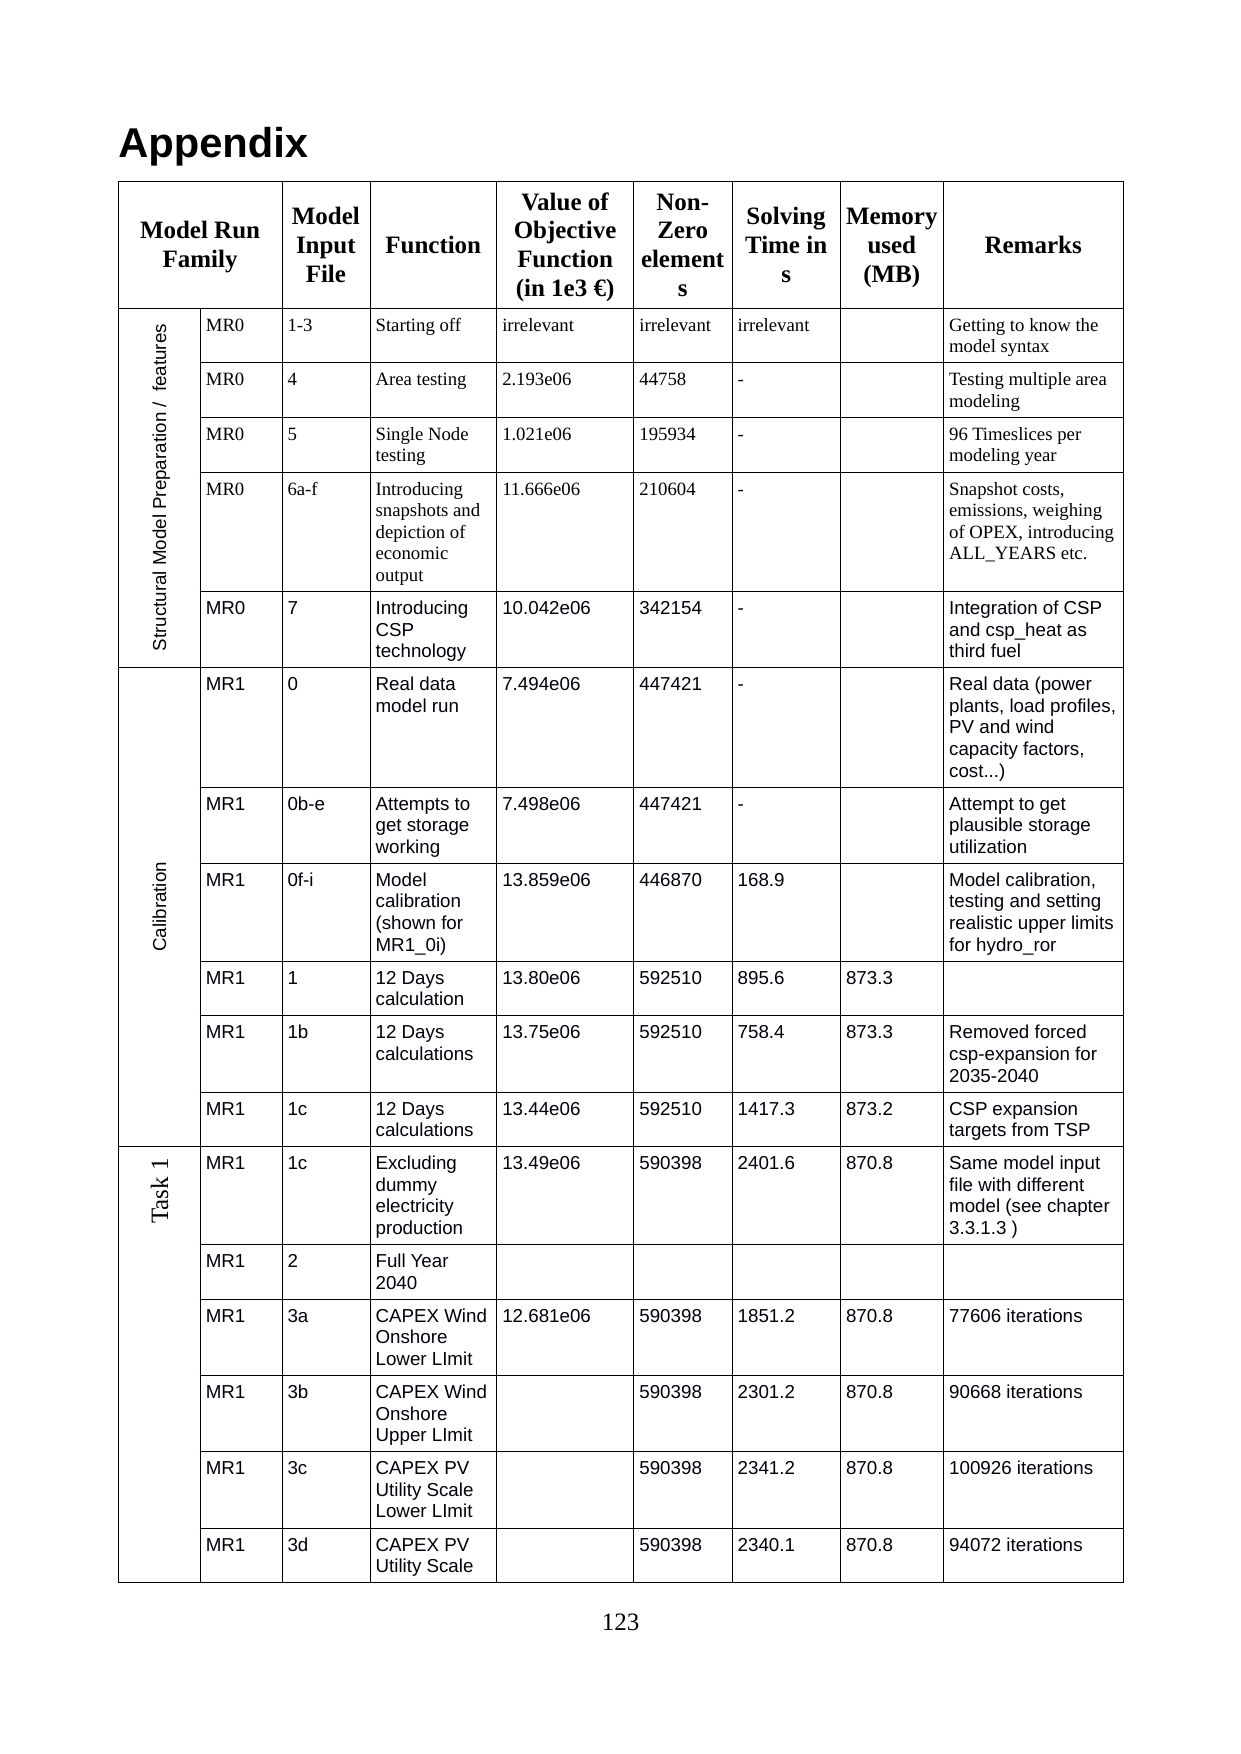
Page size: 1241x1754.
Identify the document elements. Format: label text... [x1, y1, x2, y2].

table_cell 10.042e06 [497, 592, 633, 667]
table_cell CAPEX Wind Onshore Lower LImit [371, 1300, 496, 1375]
table_cell [733, 1245, 840, 1299]
table_cell Same model input file with different model (see chapter 3.3.1.3) [944, 1147, 1123, 1244]
table_cell [841, 473, 943, 591]
table_cell MR0 [201, 592, 282, 667]
table_cell [497, 1452, 633, 1528]
table_cell 168.9 [733, 864, 840, 961]
table_cell Structural Model Preparation / features [119, 309, 200, 667]
table_cell 870.8 [841, 1376, 943, 1451]
table_cell Snapshot costs, emissions, weighing of OPEX, introducing ALL_YEARS etc. [944, 473, 1123, 591]
table_cell 446870 [634, 864, 732, 961]
table_cell 1c [283, 1093, 370, 1146]
table_cell 1c [283, 1147, 370, 1244]
subtitle Appendix [118, 118, 1122, 166]
table_cell Excluding dummy electricity production [371, 1147, 496, 1244]
table_cell 2401.6 [733, 1147, 840, 1244]
table_cell 210604 [634, 473, 732, 591]
table_cell 870.8 [841, 1300, 943, 1375]
table_cell CAPEX Wind Onshore Upper LImit [371, 1376, 496, 1451]
table_cell 447421 [634, 668, 732, 787]
table_cell - [733, 418, 840, 472]
table_cell [841, 363, 943, 417]
table_cell Single Node testing [371, 418, 496, 472]
table_cell CAPEX PV Utility Scale Lower LImit [371, 1452, 496, 1528]
table_cell - [733, 363, 840, 417]
table_cell 13.80e06 [497, 962, 633, 1015]
table_cell MR1 [201, 1093, 282, 1146]
table_cell Integration of CSP and csp_heat as third fuel [944, 592, 1123, 667]
table_cell 12 Days calculations [371, 1016, 496, 1092]
table_cell 590398 [634, 1300, 732, 1375]
table_cell 12.681e06 [497, 1300, 633, 1375]
table_cell 12 Days calculations [371, 1093, 496, 1146]
table_cell Full Year 2040 [371, 1245, 496, 1299]
table_cell 758.4 [733, 1016, 840, 1092]
table_cell 11.666e06 [497, 473, 633, 591]
table_cell [497, 1376, 633, 1451]
table_cell Introducing CSP technology [371, 592, 496, 667]
table_cell MR0 [201, 473, 282, 591]
table_cell 873.3 [841, 1016, 943, 1092]
table_cell 870.8 [841, 1529, 943, 1582]
table_cell MR0 [201, 363, 282, 417]
table_cell [944, 1245, 1123, 1299]
table_cell Testing multiple area modeling [944, 363, 1123, 417]
table_cell 3a [283, 1300, 370, 1375]
table_cell 13.75e06 [497, 1016, 633, 1092]
table_cell 100926 iterations [944, 1452, 1123, 1528]
table_cell MR1 [201, 1147, 282, 1244]
table_cell irrelevant [497, 309, 633, 362]
table_cell Area testing [371, 363, 496, 417]
table_cell MR1 [201, 788, 282, 863]
table_cell 873.3 [841, 962, 943, 1015]
table_cell CSP expansion targets from TSP [944, 1093, 1123, 1146]
table_cell Model calibration (shown for MR1_0i) [371, 864, 496, 961]
table_cell [841, 309, 943, 362]
table_cell 12 Days calculation [371, 962, 496, 1015]
table_cell 195934 [634, 418, 732, 472]
table_cell 1.021e06 [497, 418, 633, 472]
table_cell [841, 592, 943, 667]
table_cell [841, 788, 943, 863]
table_cell [841, 864, 943, 961]
table_cell 44758 [634, 363, 732, 417]
table_cell [944, 962, 1123, 1015]
table_cell 1b [283, 1016, 370, 1092]
table_cell 0b-e [283, 788, 370, 863]
table_header Non-Zero elements [634, 182, 732, 308]
table_cell 447421 [634, 788, 732, 863]
table_cell 13.49e06 [497, 1147, 633, 1244]
table_cell MR1 [201, 1016, 282, 1092]
table_cell [634, 1245, 732, 1299]
table_cell 3c [283, 1452, 370, 1528]
table_cell [497, 1245, 633, 1299]
table_cell Attempt to get plausible storage utilization [944, 788, 1123, 863]
table_cell - [733, 592, 840, 667]
table_cell MR0 [201, 309, 282, 362]
table_cell - [733, 788, 840, 863]
table_cell 2.193e06 [497, 363, 633, 417]
table_cell 90668 iterations [944, 1376, 1123, 1451]
table_cell MR1 [201, 864, 282, 961]
table_cell 2 [283, 1245, 370, 1299]
table_cell [841, 418, 943, 472]
table_cell 590398 [634, 1452, 732, 1528]
table_header Model Run Family [119, 182, 282, 308]
table_cell 13.859e06 [497, 864, 633, 961]
table_cell 592510 [634, 1016, 732, 1092]
table_cell [841, 668, 943, 787]
table_cell 592510 [634, 962, 732, 1015]
table_cell MR1 [201, 1245, 282, 1299]
table_cell 3b [283, 1376, 370, 1451]
table_cell 2341.2 [733, 1452, 840, 1528]
table_cell 590398 [634, 1376, 732, 1451]
table_header Solving Time in s [733, 182, 840, 308]
table_cell irrelevant [634, 309, 732, 362]
table_cell 1-3 [283, 309, 370, 362]
table_cell 1 [283, 962, 370, 1015]
table_header Memory used (MB) [841, 182, 943, 308]
table_cell Starting off [371, 309, 496, 362]
table_cell 4 [283, 363, 370, 417]
table_cell MR0 [201, 418, 282, 472]
table_header Function [371, 182, 496, 308]
table_cell 13.44e06 [497, 1093, 633, 1146]
table_cell Calibration [119, 668, 200, 1146]
table_cell Introducing snapshots and depiction of economic output [371, 473, 496, 591]
table_cell 895.6 [733, 962, 840, 1015]
table_cell 7 [283, 592, 370, 667]
table_cell 7.494e06 [497, 668, 633, 787]
table_cell irrelevant [733, 309, 840, 362]
table_cell Attempts to get storage working [371, 788, 496, 863]
table_cell 3d [283, 1529, 370, 1582]
table_cell 5 [283, 418, 370, 472]
table_cell 2301.2 [733, 1376, 840, 1451]
table_cell 590398 [634, 1147, 732, 1244]
table_cell 6a-f [283, 473, 370, 591]
table_cell [497, 1529, 633, 1582]
table_cell 7.498e06 [497, 788, 633, 863]
table_header Remarks [944, 182, 1123, 308]
table_cell Model calibration, testing and setting realistic upper limits for hydro_ror [944, 864, 1123, 961]
table_cell MR1 [201, 1300, 282, 1375]
table_header Model Input File [283, 182, 370, 308]
table_header Value of Objective Function (in 1e3 €) [497, 182, 633, 308]
table_cell 342154 [634, 592, 732, 667]
table_cell 870.8 [841, 1147, 943, 1244]
table_cell - [733, 473, 840, 591]
table_cell 870.8 [841, 1452, 943, 1528]
table_cell 2340.1 [733, 1529, 840, 1582]
table_cell [841, 1245, 943, 1299]
table_cell 1417.3 [733, 1093, 840, 1146]
table_cell Real data (power plants, load profiles, PV and wind capacity factors, cost...) [944, 668, 1123, 787]
table_cell MR1 [201, 668, 282, 787]
table_cell Removed forced csp-expansion for 2035-2040 [944, 1016, 1123, 1092]
table_cell Task 1 [119, 1147, 200, 1582]
table_cell 0f-i [283, 864, 370, 961]
table_cell - [733, 668, 840, 787]
table_cell 1851.2 [733, 1300, 840, 1375]
table_cell 96 Timeslices per modeling year [944, 418, 1123, 472]
table_cell 94072 iterations [944, 1529, 1123, 1582]
table_cell MR1 [201, 1529, 282, 1582]
table_cell Real data model run [371, 668, 496, 787]
table_cell MR1 [201, 962, 282, 1015]
table_cell 0 [283, 668, 370, 787]
table_cell MR1 [201, 1452, 282, 1528]
table_cell CAPEX PV Utility Scale [371, 1529, 496, 1582]
table_cell 592510 [634, 1093, 732, 1146]
table_cell 873.2 [841, 1093, 943, 1146]
table_cell 77606 iterations [944, 1300, 1123, 1375]
table_cell Getting to know the model syntax [944, 309, 1123, 362]
table_cell 590398 [634, 1529, 732, 1582]
table_cell MR1 [201, 1376, 282, 1451]
